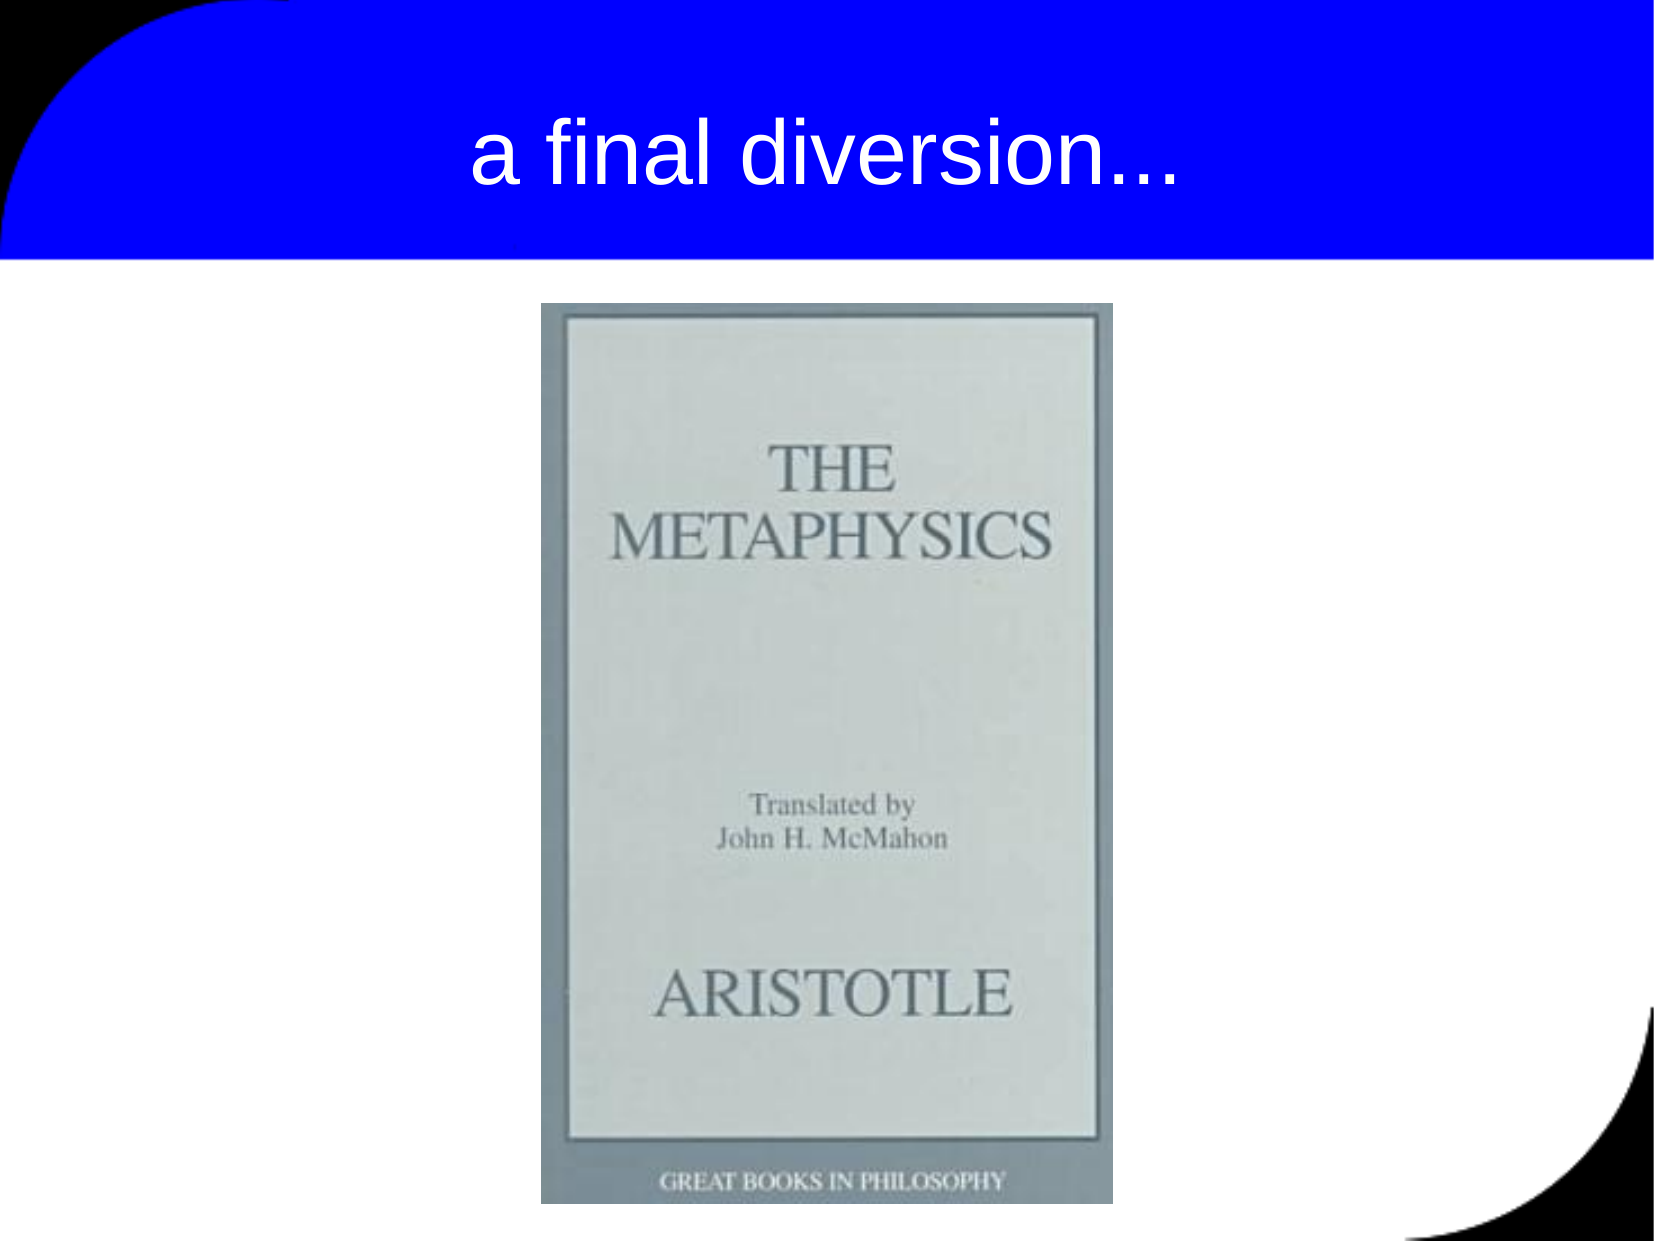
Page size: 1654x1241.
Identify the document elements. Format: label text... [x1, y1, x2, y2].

picture [0, 0, 1654, 1241]
title a final diversion... [82, 56, 1571, 250]
